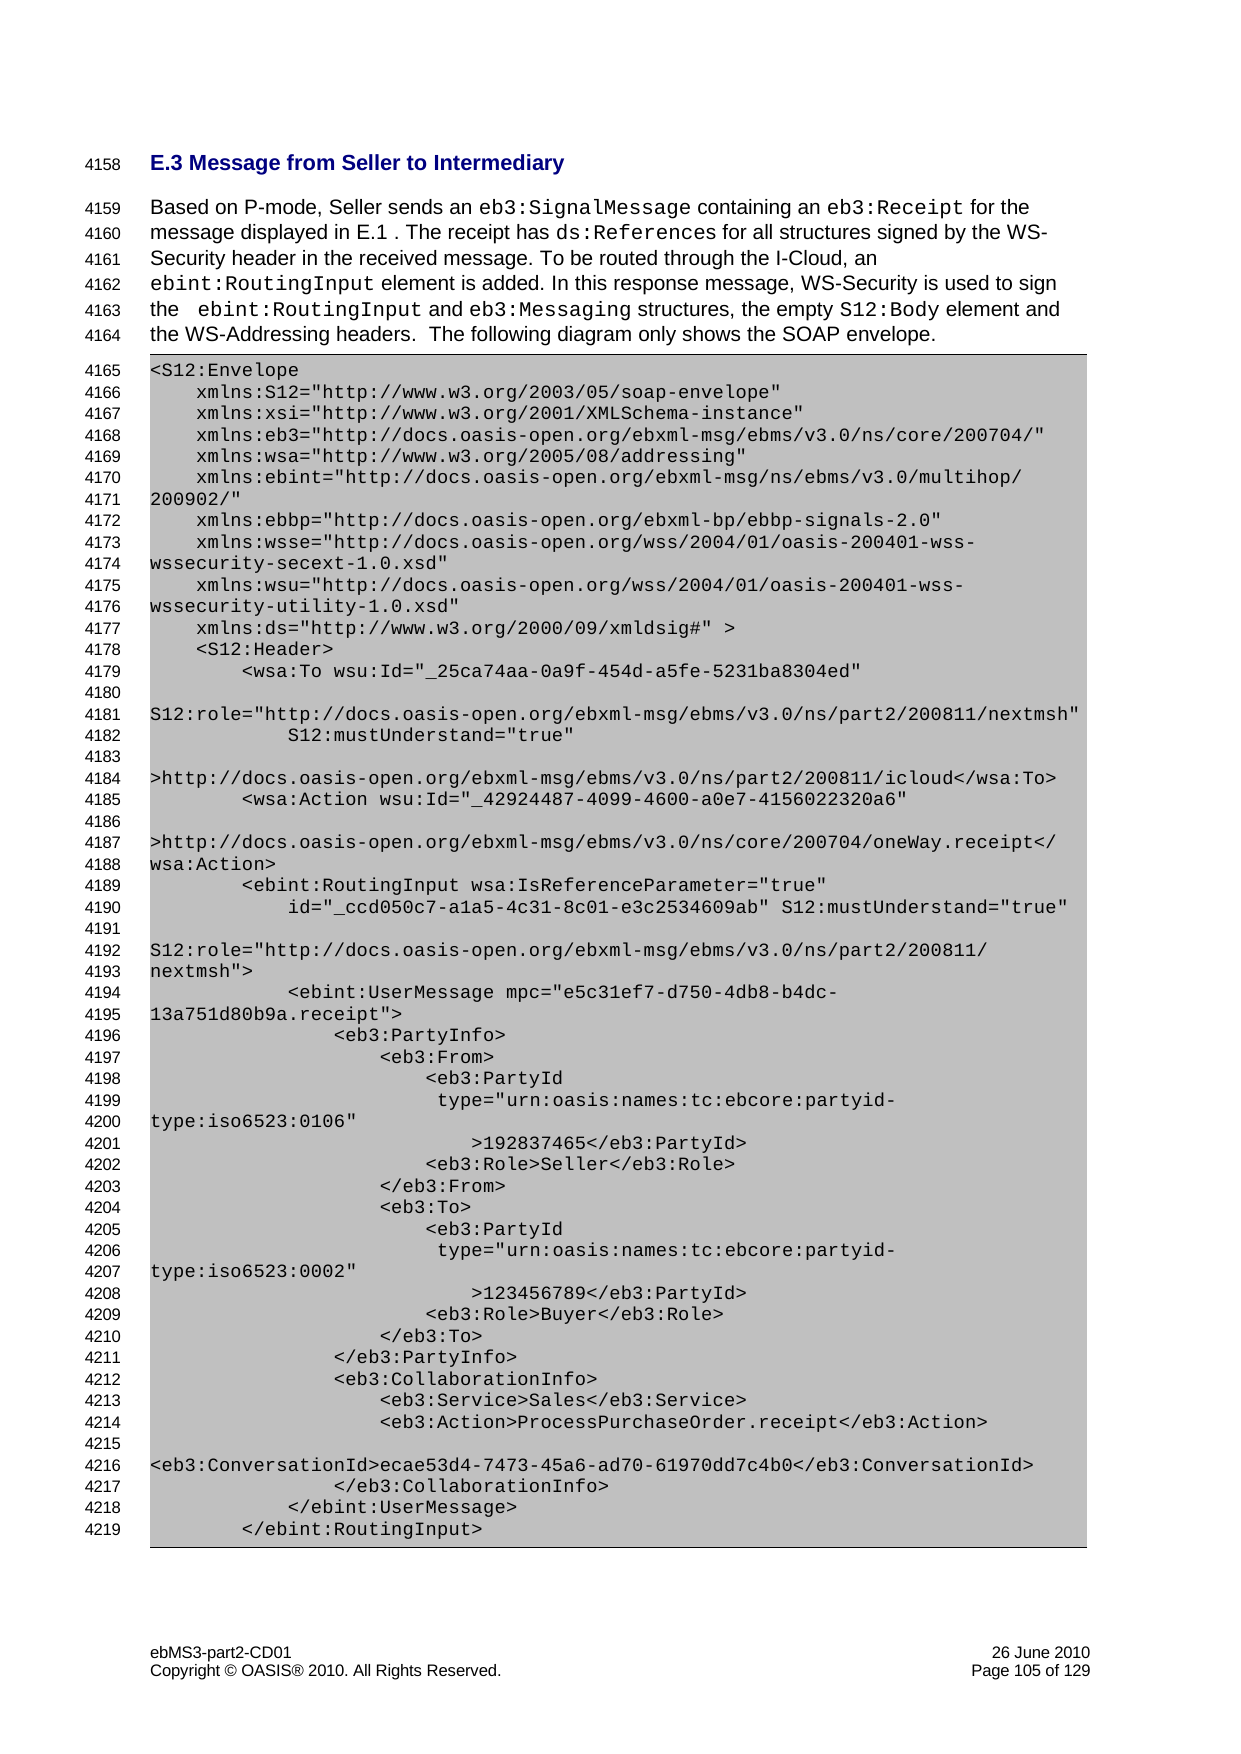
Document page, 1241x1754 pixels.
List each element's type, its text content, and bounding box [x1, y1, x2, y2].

text <eb3:To> [150, 1191, 1087, 1213]
text </eb3:To> [150, 1320, 1087, 1341]
text <eb3:ConversationId>ecae53d4-7473-45a6-ad70-61970dd7c4b0</eb3:ConversationId> [150, 1427, 1087, 1470]
text <S12:Envelope [150, 355, 1087, 376]
text </eb3:CollaborationInfo> [150, 1470, 1087, 1492]
text xmlns:ebbp="http://docs.oasis-open.org/ebxml-bp/ebbp-signals-2.0" [150, 504, 1087, 526]
text type="urn:oasis:names:tc:ebcore:partyid-type:iso6523:0002" [150, 1234, 1087, 1277]
text <eb3:Role>Buyer</eb3:Role> [150, 1298, 1087, 1320]
text <eb3:PartyId [150, 1062, 1087, 1084]
text <eb3:Action>ProcessPurchaseOrder.receipt</eb3:Action> [150, 1406, 1087, 1427]
text >http://docs.oasis-open.org/ebxml-msg/ebms/v3.0/ns/part2/200811/icloud</wsa:To> [150, 741, 1087, 783]
text S12:role="http://docs.oasis-open.org/ebxml-msg/ebms/v3.0/ns/part2/200811/nextmsh" [150, 676, 1087, 719]
text type="urn:oasis:names:tc:ebcore:partyid-type:iso6523:0106" [150, 1084, 1087, 1127]
text id="_ccd050c7-a1a5-4c31-8c01-e3c2534609ab" S12:mustUnderstand="true" [150, 891, 1087, 912]
text xmlns:ds="http://www.w3.org/2000/09/xmldsig#" > [150, 612, 1087, 633]
text <eb3:Service>Sales</eb3:Service> [150, 1384, 1087, 1406]
text xmlns:wsa="http://www.w3.org/2005/08/addressing" [150, 440, 1087, 462]
text >192837465</eb3:PartyId> [150, 1127, 1087, 1148]
text <wsa:Action wsu:Id="_42924487-4099-4600-a0e7-4156022320a6" [150, 783, 1087, 805]
text >http://docs.oasis-open.org/ebxml-msg/ebms/v3.0/ns/core/200704/oneWay.receipt</wsa:Action> [150, 805, 1087, 869]
text <eb3:From> [150, 1041, 1087, 1062]
text <ebint:RoutingInput wsa:IsReferenceParameter="true" [150, 869, 1087, 891]
text </ebint:RoutingInput> [150, 1513, 1087, 1547]
text S12:role="http://docs.oasis-open.org/ebxml-msg/ebms/v3.0/ns/part2/200811/nextmsh"> [150, 912, 1087, 977]
text <eb3:Role>Seller</eb3:Role> [150, 1148, 1087, 1170]
text xmlns:eb3="http://docs.oasis-open.org/ebxml-msg/ebms/v3.0/ns/core/200704/" [150, 419, 1087, 440]
text <eb3:PartyInfo> [150, 1019, 1087, 1041]
text xmlns:wsu="http://docs.oasis-open.org/wss/2004/01/oasis-200401-wss-wssecurity-utility-1.0.xsd" [150, 569, 1087, 612]
text <S12:Header> [150, 633, 1087, 655]
text xmlns:ebint="http://docs.oasis-open.org/ebxml-msg/ns/ebms/v3.0/multihop/200902/" [150, 462, 1087, 504]
text xmlns:S12="http://www.w3.org/2003/05/soap-envelope" [150, 376, 1087, 397]
text <eb3:PartyId [150, 1213, 1087, 1234]
text <ebint:UserMessage mpc="e5c31ef7-d750-4db8-b4dc-13a751d80b9a.receipt"> [150, 977, 1087, 1019]
text </eb3:From> [150, 1170, 1087, 1191]
text </eb3:PartyInfo> [150, 1341, 1087, 1363]
text <wsa:To wsu:Id="_25ca74aa-0a9f-454d-a5fe-5231ba8304ed" [150, 655, 1087, 676]
text S12:mustUnderstand="true" [150, 719, 1087, 741]
text <eb3:CollaborationInfo> [150, 1363, 1087, 1384]
text Based on P-mode, Seller sends an eb3:SignalMessage containing an eb3:Receipt for the message displayed in E.1 . The receipt has ds:References for all structures signed by the WS-Security header in the received message. To be routed through the I-Cloud, an ebint:RoutingInput element is added. In this response message, WS-Security is used to sign the ebint:RoutingInput and eb3:Messaging structures, the empty S12:Body element and the WS-Addressing headers. The following diagram only shows the SOAP envelope. [150, 195, 1090, 346]
text </ebint:UserMessage> [150, 1492, 1087, 1513]
text >123456789</eb3:PartyId> [150, 1277, 1087, 1298]
text xmlns:xsi="http://www.w3.org/2001/XMLSchema-instance" [150, 397, 1087, 419]
text xmlns:wsse="http://docs.oasis-open.org/wss/2004/01/oasis-200401-wss-wssecurity-secext-1.0.xsd" [150, 526, 1087, 569]
subtitle Message from Seller to Intermediary [150, 150, 1090, 174]
